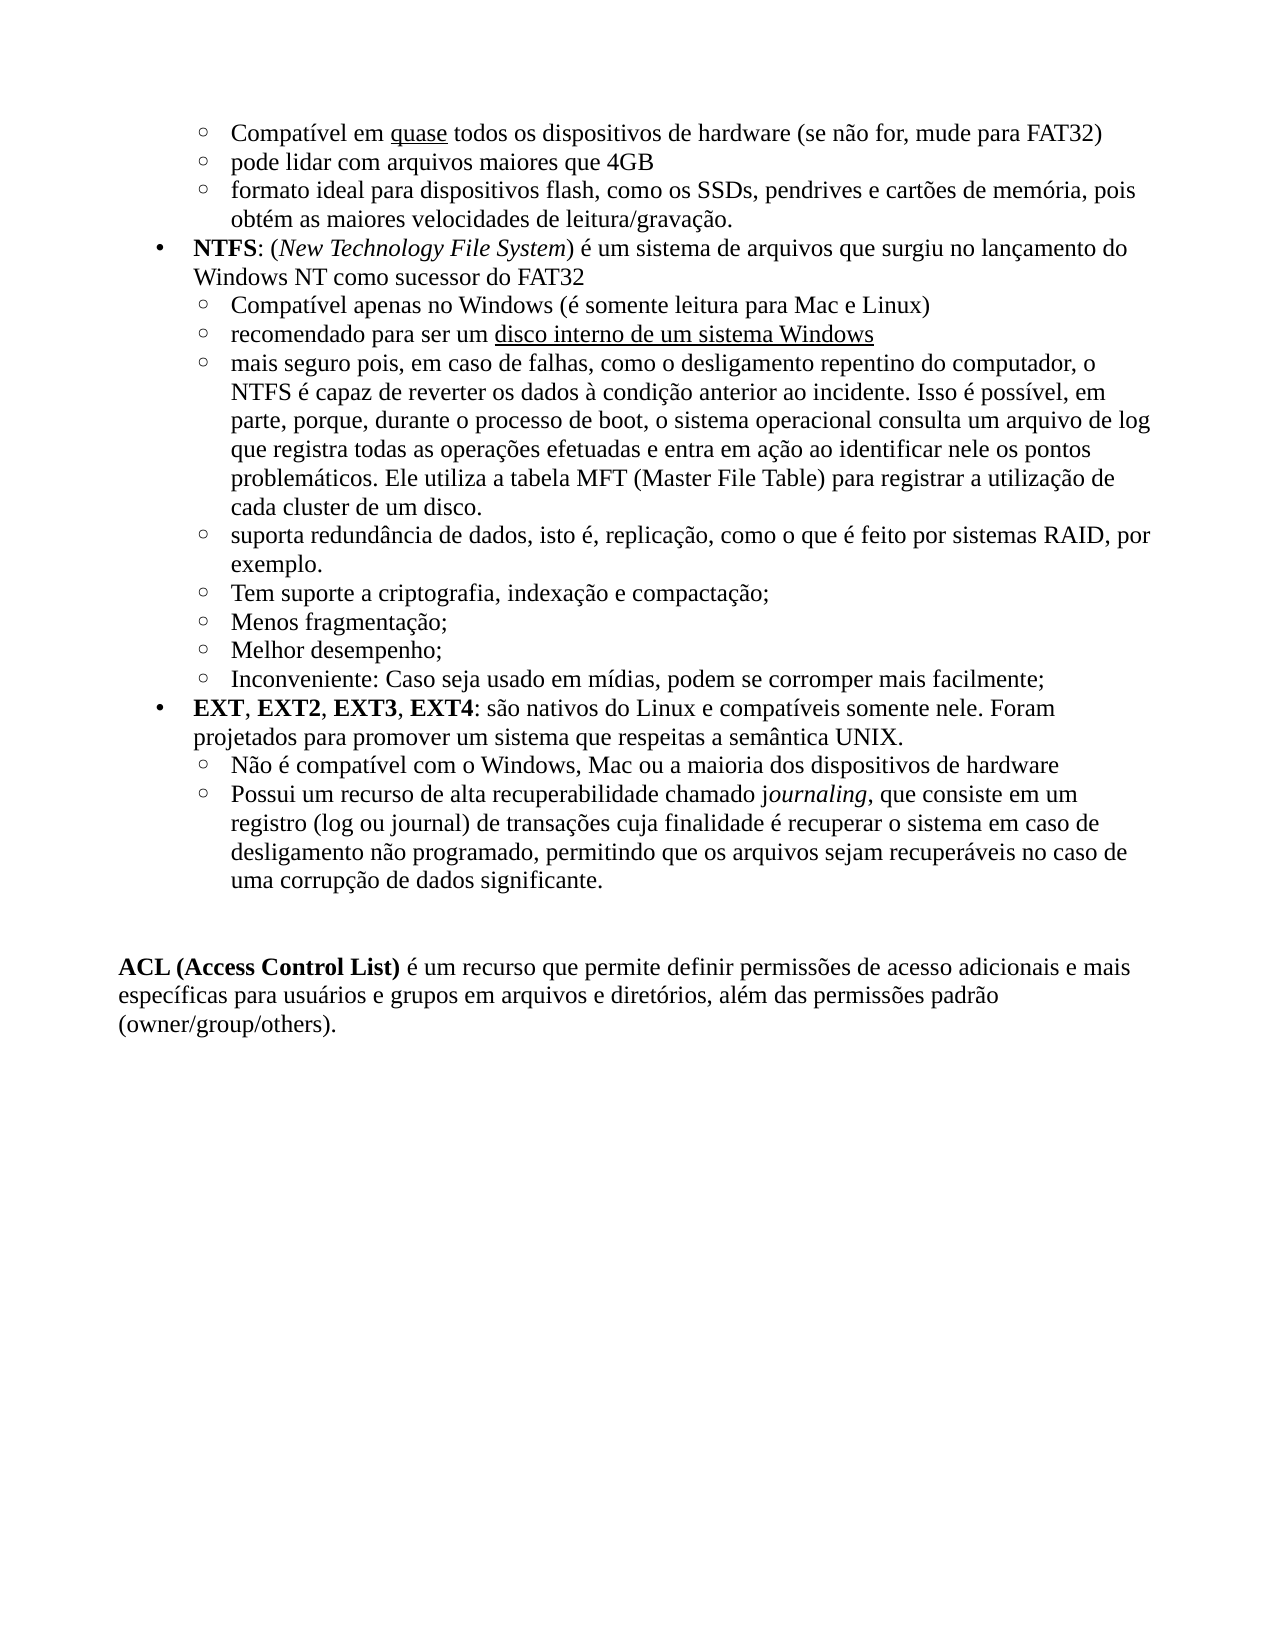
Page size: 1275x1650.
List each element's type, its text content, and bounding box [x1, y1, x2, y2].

list Menos fragmentação; [193, 607, 1157, 636]
list suporta redundância de dados, isto é, replicação, como o que é feito por sistemas RAID, por exemplo. [193, 521, 1157, 578]
list formato ideal para dispositivos flash, como os SSDs, pendrives e cartões de memória, pois obtém as maiores velocidades de leitura/gravação. [193, 176, 1157, 233]
list Não é compatível com o Windows, Mac ou a maioria dos dispositivos de hardware [193, 751, 1157, 779]
list recomendado para ser um disco interno de um sistema Windows [193, 319, 1157, 348]
list Tem suporte a criptografia, indexação e compactação; [193, 578, 1157, 607]
list Possui um recurso de alta recuperabilidade chamado journaling, que consiste em um registro (log ou journal) de transações cuja finalidade é recuperar o sistema em caso de desligamento não programado, permitindo que os arquivos sejam recuperáveis no caso de uma corrupção de dados significante. [193, 779, 1157, 894]
list Melhor desempenho; [193, 636, 1157, 664]
text ACL (Access Control List) é um recurso que permite definir permissões de acesso adicionais e mais específicas para usuários e grupos em arquivos e diretórios, além das permissões padrão (owner/group/others). [118, 952, 1157, 1038]
list pode lidar com arquivos maiores que 4GB [193, 147, 1157, 176]
list Compatível apenas no Windows (é somente leitura para Mac e Linux) [193, 291, 1157, 319]
list Compatível em quase todos os dispositivos de hardware (se não for, mude para FAT32) [193, 118, 1157, 147]
list Inconveniente: Caso seja usado em mídias, podem se corromper mais facilmente; [193, 664, 1157, 693]
list mais seguro pois, em caso de falhas, como o desligamento repentino do computador, o NTFS é capaz de reverter os dados à condição anterior ao incidente. Isso é possível, em parte, porque, durante o processo de boot, o sistema operacional consulta um arquivo de log que registra todas as operações efetuadas e entra em ação ao identificar nele os pontos problemáticos. Ele utiliza a tabela MFT (Master File Table) para registrar a utilização de cada cluster de um disco. [193, 348, 1157, 521]
list NTFS: (New Technology File System) é um sistema de arquivos que surgiu no lançamento do Windows NT como sucessor do FAT32 [156, 233, 1157, 291]
list EXT, EXT2, EXT3, EXT4: são nativos do Linux e compatíveis somente nele. Foram projetados para promover um sistema que respeitas a semântica UNIX. [156, 693, 1157, 751]
